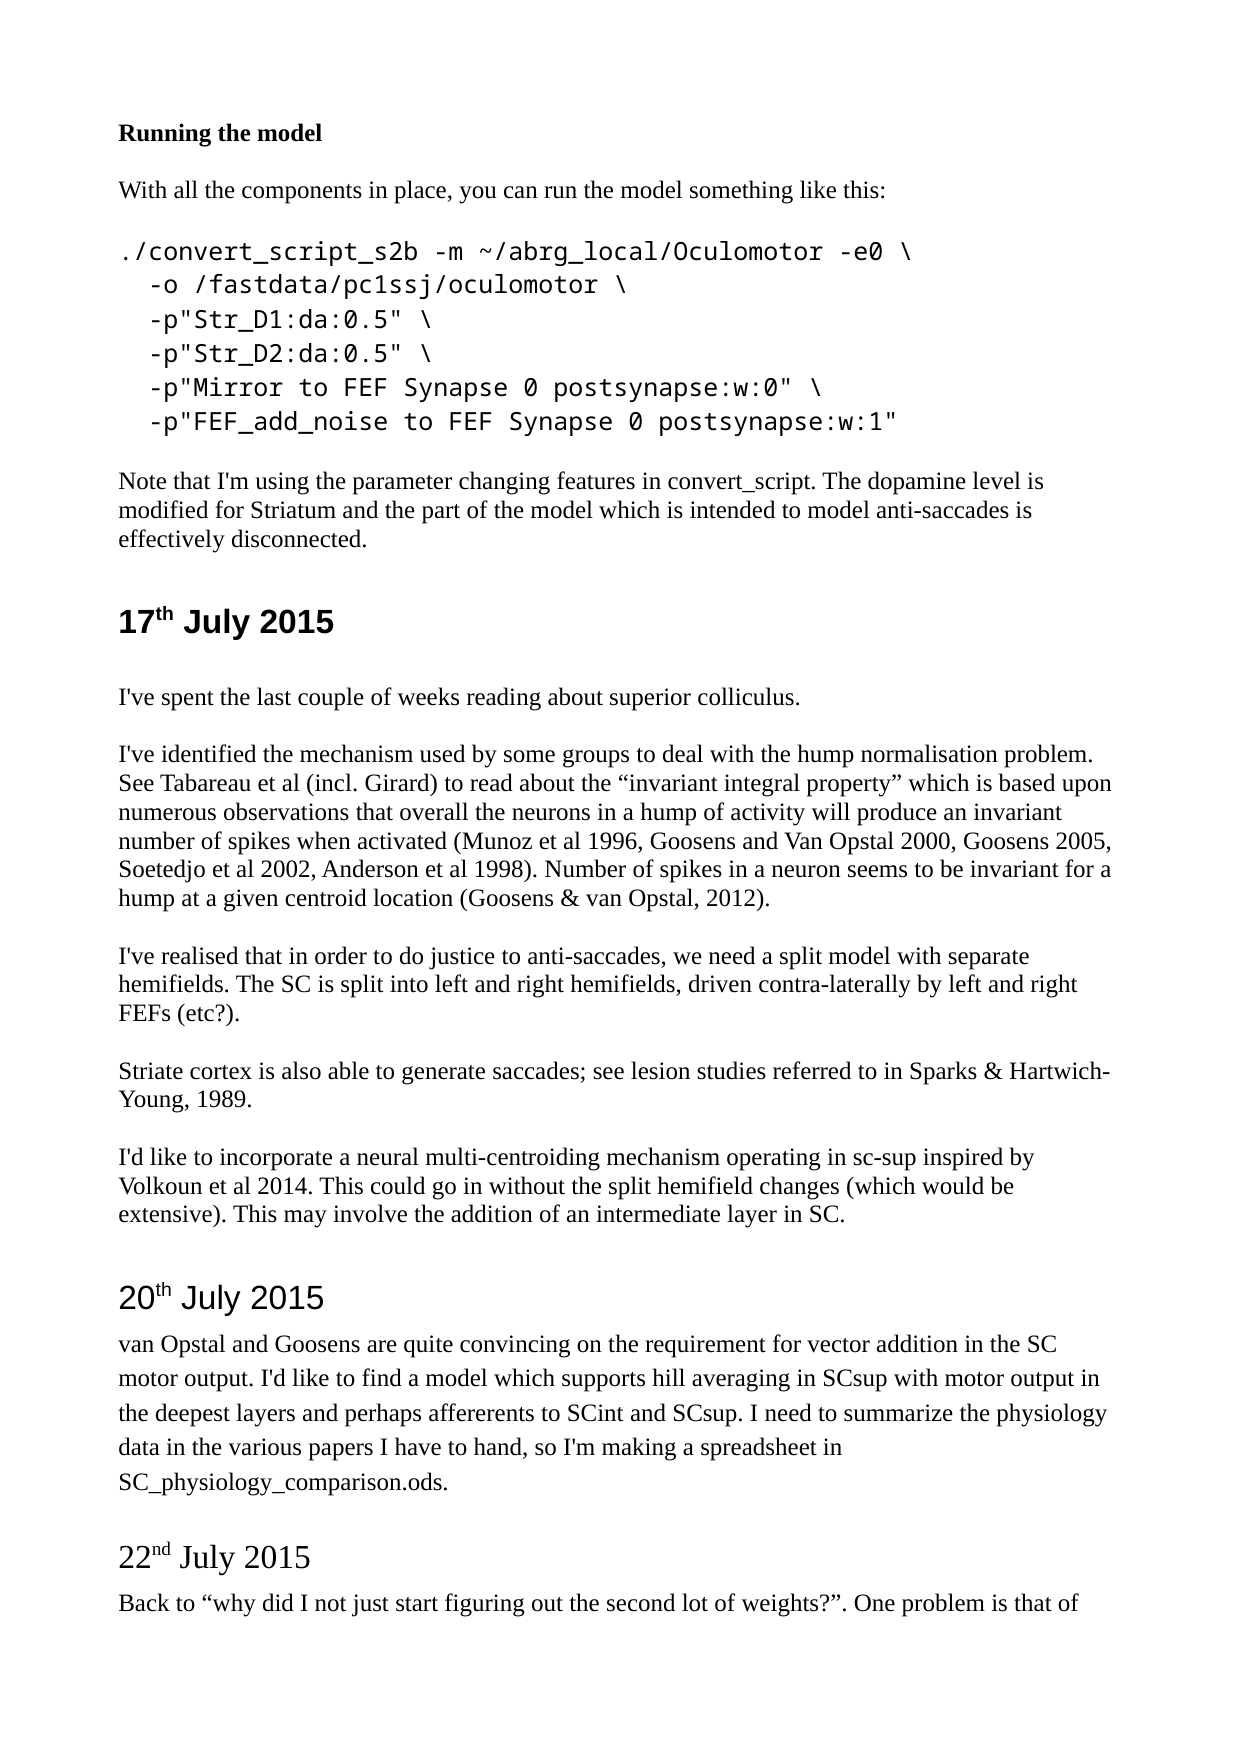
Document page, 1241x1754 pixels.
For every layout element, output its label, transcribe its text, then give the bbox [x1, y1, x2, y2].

text ./convert_script_s2b -m ~/abrg_local/Oculomotor -e0 \ [118, 233, 1122, 267]
text Note that I'm using the parameter changing features in convert_script. The dopamine level is modified for Striatum and the part of the model which is intended to model anti-saccades is effectively disconnected. [118, 466, 1122, 552]
text Striate cortex is also able to generate saccades; see lesion studies referred to in Sparks & Hartwich-Young, 1989. [118, 1056, 1122, 1113]
text -p"Str_D2:da:0.5" \ [118, 335, 1122, 369]
text -o /fastdata/pc1ssj/oculomotor \ [118, 267, 1122, 301]
text I've spent the last couple of weeks reading about superior colliculus. [118, 682, 1122, 711]
subtitle 17th July 2015 [118, 602, 1122, 641]
text van Opstal and Goosens are quite convincing on the requirement for vector addition in the SC motor output. I'd like to find a model which supports hill averaging in SCsup with motor output in the deepest layers and perhaps affererents to SCint and SCsup. I need to summarize the physiology data in the various papers I have to hand, so I'm making a spreadsheet in SC_physiology_comparison.ods. [118, 1329, 1122, 1496]
text With all the components in place, you can run the model something like this: [118, 176, 1122, 204]
text I've realised that in order to do justice to anti-saccades, we need a split model with separate hemifields. The SC is split into left and right hemifields, driven contra-laterally by left and right FEFs (etc?). [118, 941, 1122, 1027]
text Running the model [118, 118, 1122, 147]
subtitle 20th July 2015 [118, 1278, 1122, 1316]
text Back to “why did I not just start figuring out the second lot of weights?”. One problem is that of [118, 1588, 1122, 1617]
text -p"FEF_add_noise to FEF Synapse 0 postsynapse:w:1" [118, 403, 1122, 437]
text -p"Str_D1:da:0.5" \ [118, 301, 1122, 335]
text I've identified the mechanism used by some groups to deal with the hump normalisation problem. See Tabareau et al (incl. Girard) to read about the “invariant integral property” which is based upon numerous observations that overall the neurons in a hump of activity will produce an invariant number of spikes when activated (Munoz et al 1996, Goosens and Van Opstal 2000, Goosens 2005, Soetedjo et al 2002, Anderson et al 1998). Number of spikes in a neuron seems to be invariant for a hump at a given centroid location (Goosens & van Opstal, 2012). [118, 739, 1122, 912]
text -p"Mirror to FEF Synapse 0 postsynapse:w:0" \ [118, 369, 1122, 403]
text I'd like to incorporate a neural multi-centroiding mechanism operating in sc-sup inspired by Volkoun et al 2014. This could go in without the split hemifield changes (which would be extensive). This may involve the addition of an intermediate layer in SC. [118, 1142, 1122, 1228]
subtitle 22nd July 2015 [118, 1537, 1122, 1575]
